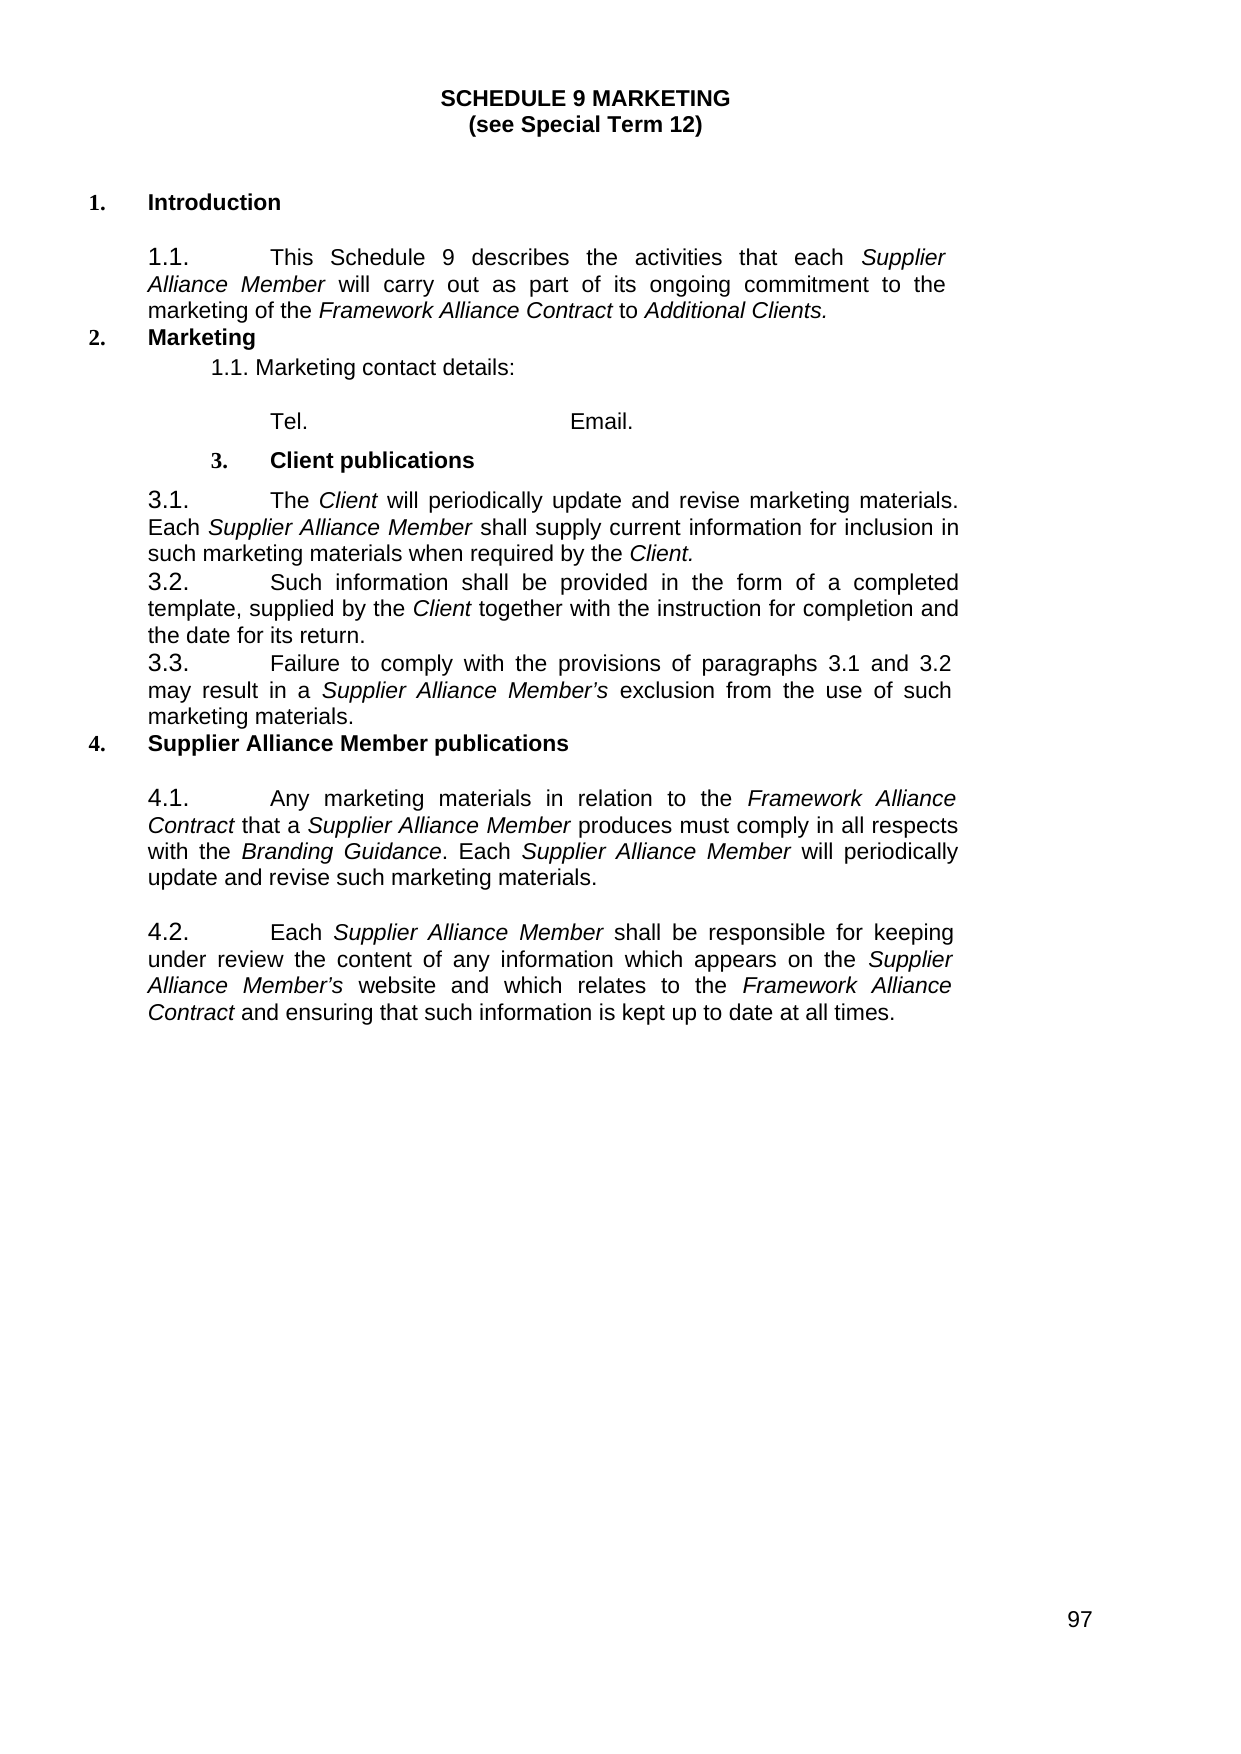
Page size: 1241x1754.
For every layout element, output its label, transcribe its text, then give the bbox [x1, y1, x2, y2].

subtitle 1.1. Marketing contact details: [211, 354, 1092, 381]
list Failure to comply with the provisions of paragraphs 3.1 and 3.2 may result in a Supplier Alliance Member’s exclusion from the use of such marketing materials. [148, 648, 952, 729]
list The Client will periodically update and revise marketing materials. Each Supplier Alliance Member shall supply current information for inclusion in such marketing materials when required by the Client. [148, 485, 959, 567]
text Tel. Email. [270, 408, 1092, 434]
list Each Supplier Alliance Member shall be responsible for keeping under review the content of any information which appears on the Supplier Alliance Member’s website and which relates to the Framework Alliance Contract and ensuring that such information is kept up to date at all times. [148, 917, 954, 1025]
subtitle Client publications [211, 447, 1092, 473]
text (see Special Term 12) [226, 111, 945, 137]
list Such information shall be provided in the form of a completed template, supplied by the Client together with the instruction for completion and the date for its return. [148, 567, 959, 648]
list Marketing [88, 323, 1092, 350]
list Introduction [88, 189, 1092, 215]
subtitle SCHEDULE 9 MARKETING [226, 85, 945, 111]
list Supplier Alliance Member publications [88, 729, 1092, 756]
list Any marketing materials in relation to the Framework Alliance Contract that a Supplier Alliance Member produces must comply in all respects with the Branding Guidance. Each Supplier Alliance Member will periodically update and revise such marketing materials. [148, 783, 958, 891]
list This Schedule 9 describes the activities that each Supplier Alliance Member will carry out as part of its ongoing commitment to the marketing of the Framework Alliance Contract to Additional Clients. [148, 242, 947, 323]
